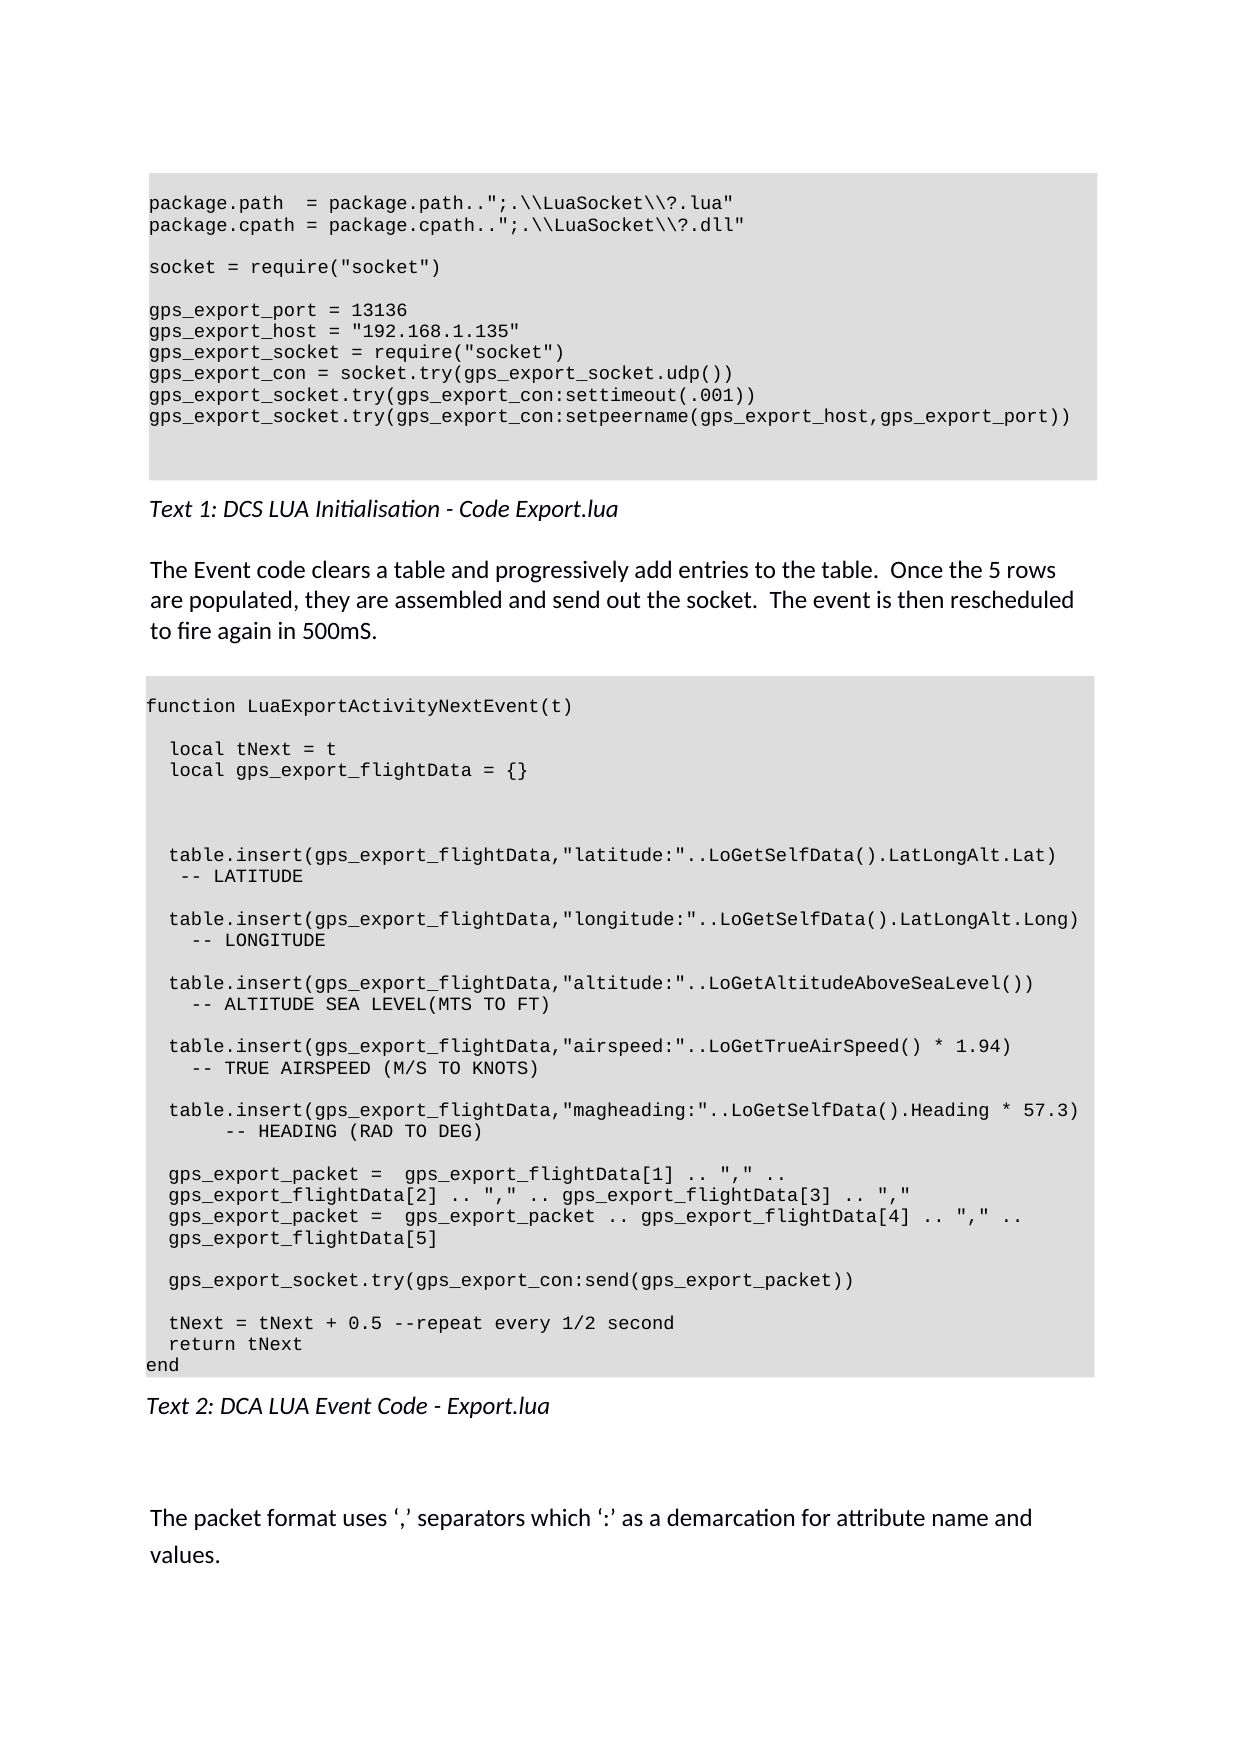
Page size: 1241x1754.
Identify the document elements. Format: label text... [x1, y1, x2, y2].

text The Event code clears a table and progressively add entries to the table. Once the 5 rows are populated, they are assembled and send out the socket. The event is then rescheduled to fire again in 500mS. [150, 554, 1090, 646]
text The packet format uses ‘,’ separators which ‘:’ as a demarcation for attribute name and values. [150, 1502, 1090, 1569]
text Text 1: DCS LUA Initialisation - Code Export.lua [149, 481, 1097, 523]
text Text 2: DCA LUA Event Code - Export.lua [146, 1378, 1094, 1421]
